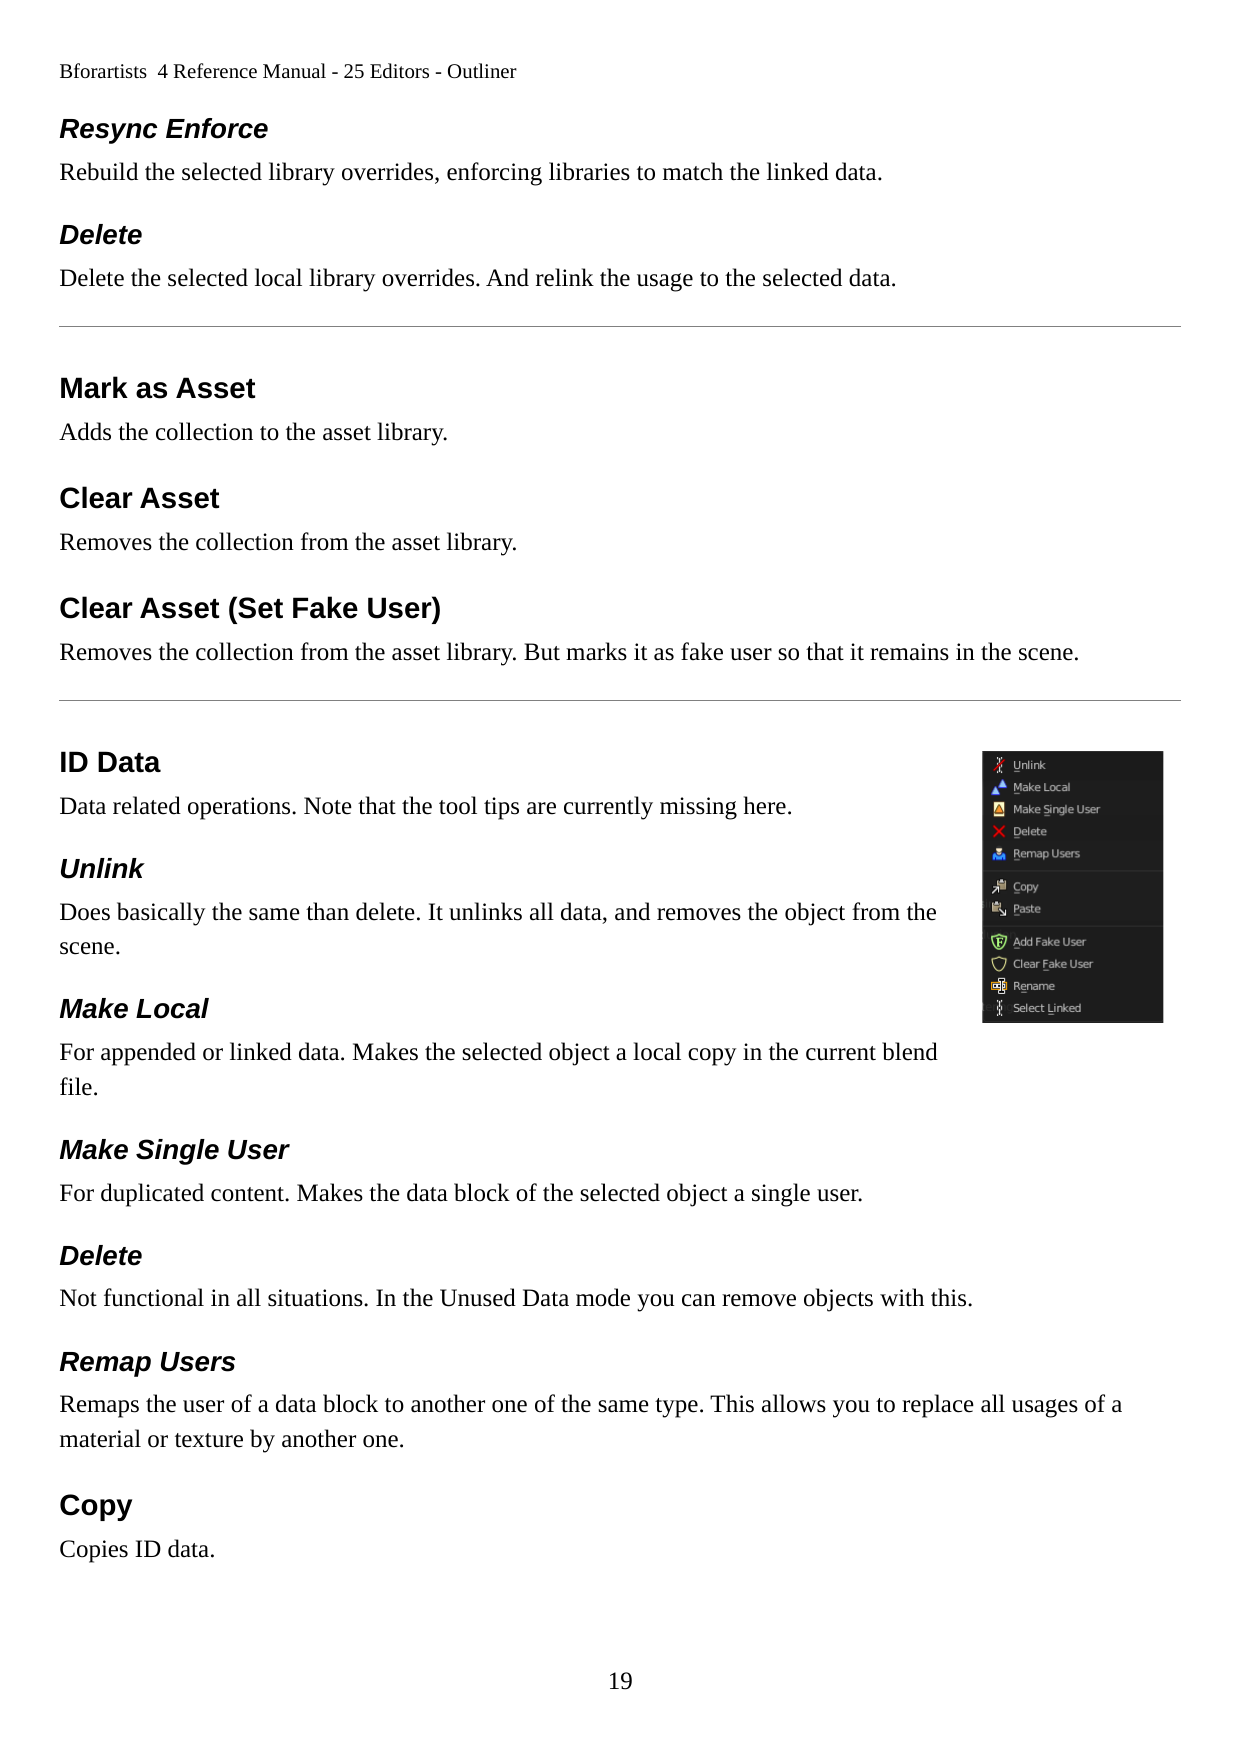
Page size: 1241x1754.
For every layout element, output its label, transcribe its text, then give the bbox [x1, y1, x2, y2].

subtitle Mark as Asset [59, 371, 1181, 404]
text Data related operations. Note that the tool tips are currently missing here. [59, 791, 982, 819]
subtitle Copy [59, 1488, 1181, 1521]
text For duplicated content. Makes the data block of the selected object a single user. [59, 1178, 1181, 1206]
subtitle Unlink [59, 852, 982, 884]
subtitle Make Single User [59, 1133, 1181, 1165]
text For appended or linked data. Makes the selected object a local copy in the current blend file. [59, 1037, 1181, 1100]
text Remaps the user of a data block to another one of the same type. This allows you to replace all usages of a material or texture by another one. [59, 1389, 1181, 1453]
text Does basically the same than delete. It unlinks all data, and removes the object from the scene. [59, 897, 982, 960]
subtitle ID Data [59, 744, 1181, 778]
subtitle Clear Asset [59, 481, 1181, 514]
text Not functional in all situations. In the Unused Data mode you can remove objects with this. [59, 1283, 1181, 1312]
subtitle Remap Users [59, 1345, 1181, 1377]
text Removes the collection from the asset library. But marks it as fake user so that it remains in the scene. [59, 637, 1181, 666]
text Copies ID data. [59, 1534, 1181, 1563]
text Rebuild the selected library overrides, enforcing libraries to match the linked data. [59, 157, 1181, 186]
subtitle Resync Enforce [59, 113, 1181, 144]
picture [982, 751, 1164, 1023]
subtitle Delete [59, 1239, 1181, 1271]
text Adds the collection to the asset library. [59, 417, 1181, 446]
text Removes the collection from the asset library. [59, 527, 1181, 556]
subtitle Clear Asset (Set Fake User) [59, 591, 1181, 624]
subtitle [1164, 852, 1181, 884]
subtitle Delete [59, 218, 1181, 250]
text Delete the selected local library overrides. And relink the usage to the selected data. [59, 263, 1181, 292]
subtitle Make Local [59, 993, 1181, 1025]
